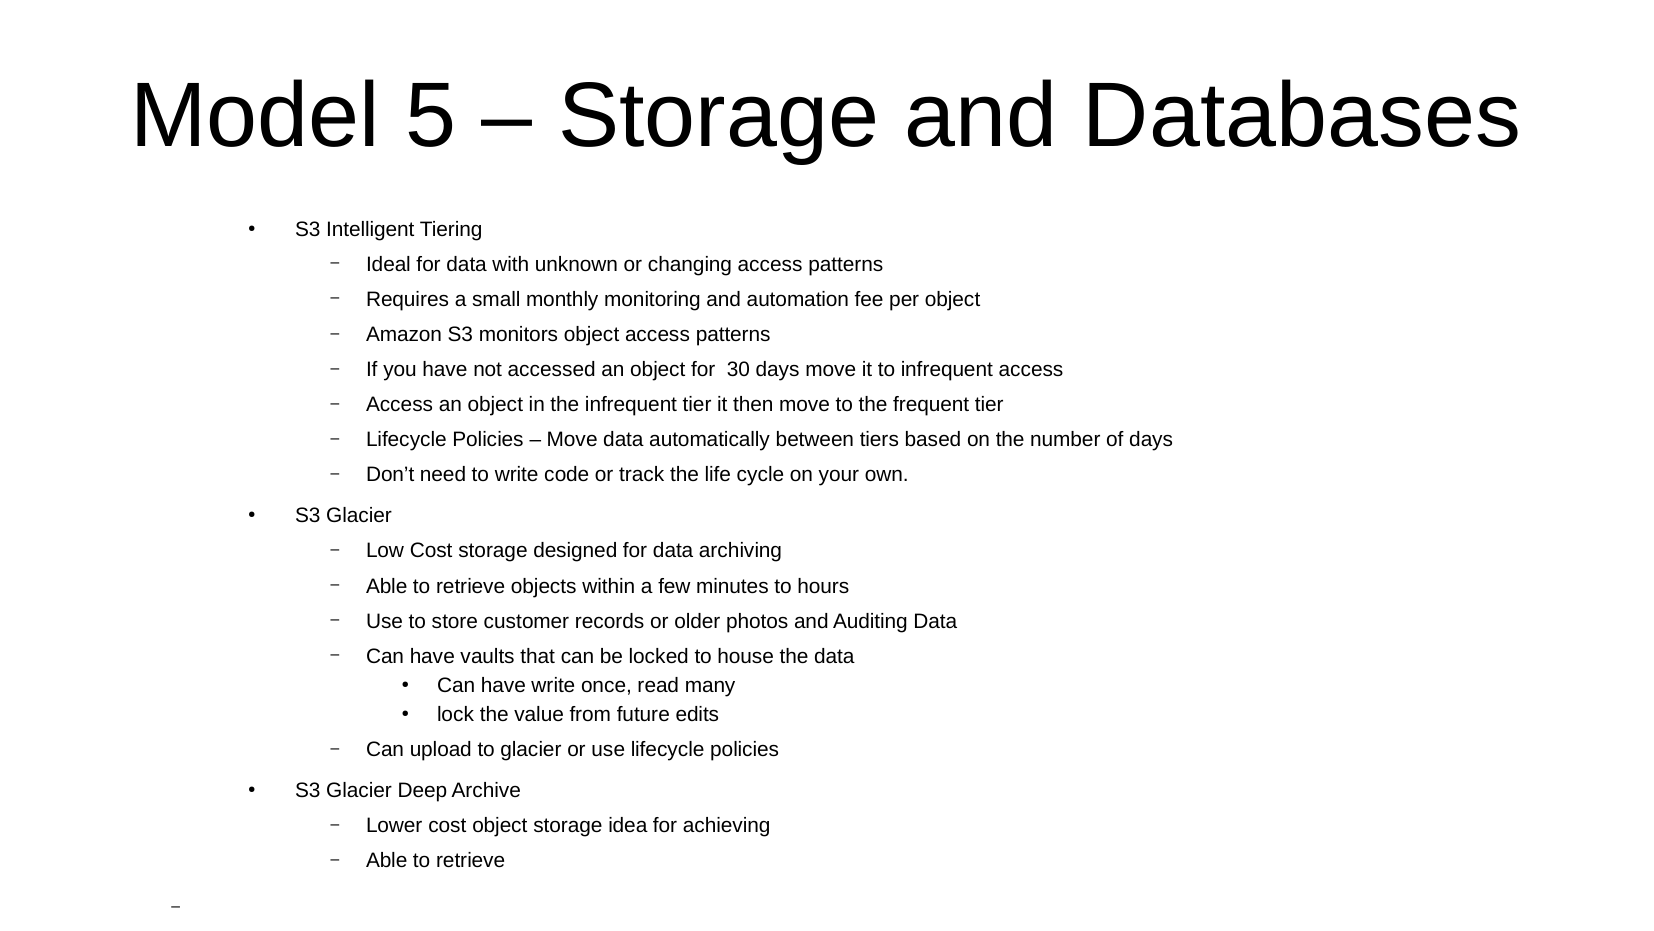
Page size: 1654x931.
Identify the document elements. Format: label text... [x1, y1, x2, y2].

list S3 Intelligent Tiering Ideal for data with unknown or changing access patterns Requires a small monthly monitoring and automation fee per object Amazon S3 monitors object access patterns If you have not accessed an object for 30 days move it to infrequent access Access an object in the infrequent tier it then move to the frequent tier Lifecycle Policies – Move data automatically between tiers based on the number of days Don’t need to write code or track the life cycle on your own. S3 Glacier Low Cost storage designed for data archiving Able to retrieve objects within a few minutes to hours Use to store customer records or older photos and Auditing Data Can have vaults that can be locked to house the data Can have write once, read many lock the value from future edits Can upload to glacier or use lifecycle policies S3 Glacier Deep Archive Lower cost object storage idea for achieving Able to retrieve [82, 217, 1621, 886]
title Model 5 – Storage and Databases [82, 37, 1571, 193]
